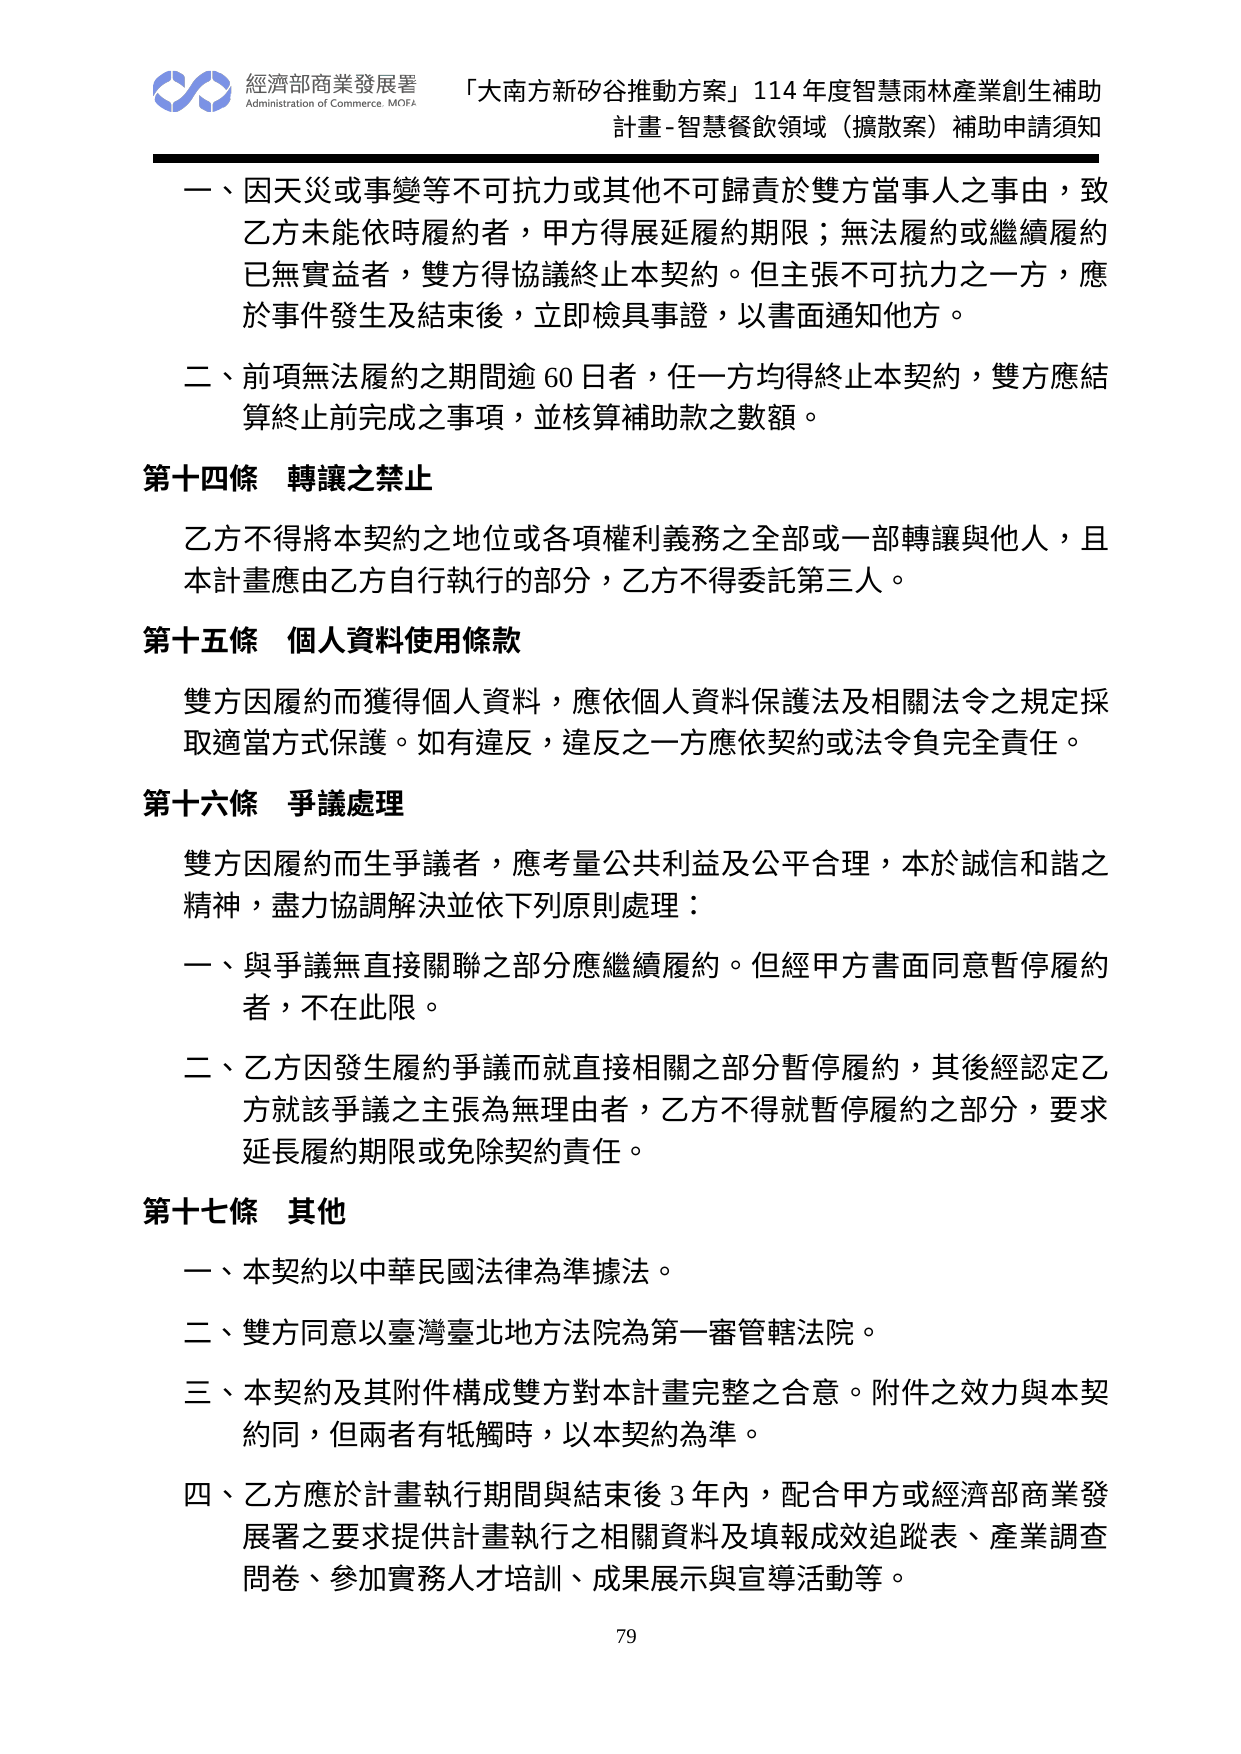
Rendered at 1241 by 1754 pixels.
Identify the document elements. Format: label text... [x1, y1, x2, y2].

text 一、與爭議無直接關聯之部分應繼續履約。但經甲方書面同意暫停履約者，不在此限。 [183, 943, 1110, 1027]
text 第十五條 個人資料使用條款 [142, 618, 1110, 660]
text 第十六條 爭議處理 [142, 781, 1110, 822]
text 三、本契約及其附件構成雙方對本計畫完整之合意。附件之效力與本契約同，但兩者有牴觸時，以本契約為準。 [183, 1370, 1110, 1454]
text 雙方因履約而生爭議者，應考量公共利益及公平合理，本於誠信和諧之精神，盡力協調解決並依下列原則處理： [183, 841, 1110, 924]
text 二、雙方同意以臺灣臺北地方法院為第一審管轄法院。 [183, 1310, 1110, 1352]
text 乙方不得將本契約之地位或各項權利義務之全部或一部轉讓與他人，且本計畫應由乙方自行執行的部分，乙方不得委託第三人。 [183, 516, 1110, 599]
text 四、乙方應於計畫執行期間與結束後3年內，配合甲方或經濟部商業發展署之要求提供計畫執行之相關資料及填報成效追蹤表、產業調查問卷、參加實務人才培訓、成果展示與宣導活動等。 [183, 1472, 1110, 1597]
text 二、乙方因發生履約爭議而就直接相關之部分暫停履約，其後經認定乙方就該爭議之主張為無理由者，乙方不得就暫停履約之部分，要求延長履約期限或免除契約責任。 [183, 1045, 1110, 1170]
text 一、本契約以中華民國法律為準據法。 [183, 1249, 1110, 1291]
text 一、因天災或事變等不可抗力或其他不可歸責於雙方當事人之事由，致乙方未能依時履約者，甲方得展延履約期限；無法履約或繼續履約已無實益者，雙方得協議終止本契約。但主張不可抗力之一方，應於事件發生及結束後，立即檢具事證，以書面通知他方。 [183, 168, 1110, 335]
text 雙方因履約而獲得個人資料，應依個人資料保護法及相關法令之規定採取適當方式保護。如有違反，違反之一方應依契約或法令負完全責任。 [183, 679, 1110, 762]
text 二、前項無法履約之期間逾60日者，任一方均得終止本契約，雙方應結算終止前完成之事項，並核算補助款之數額。 [183, 354, 1110, 437]
text 第十四條 轉讓之禁止 [142, 456, 1110, 497]
text 第十七條 其他 [142, 1189, 1110, 1231]
